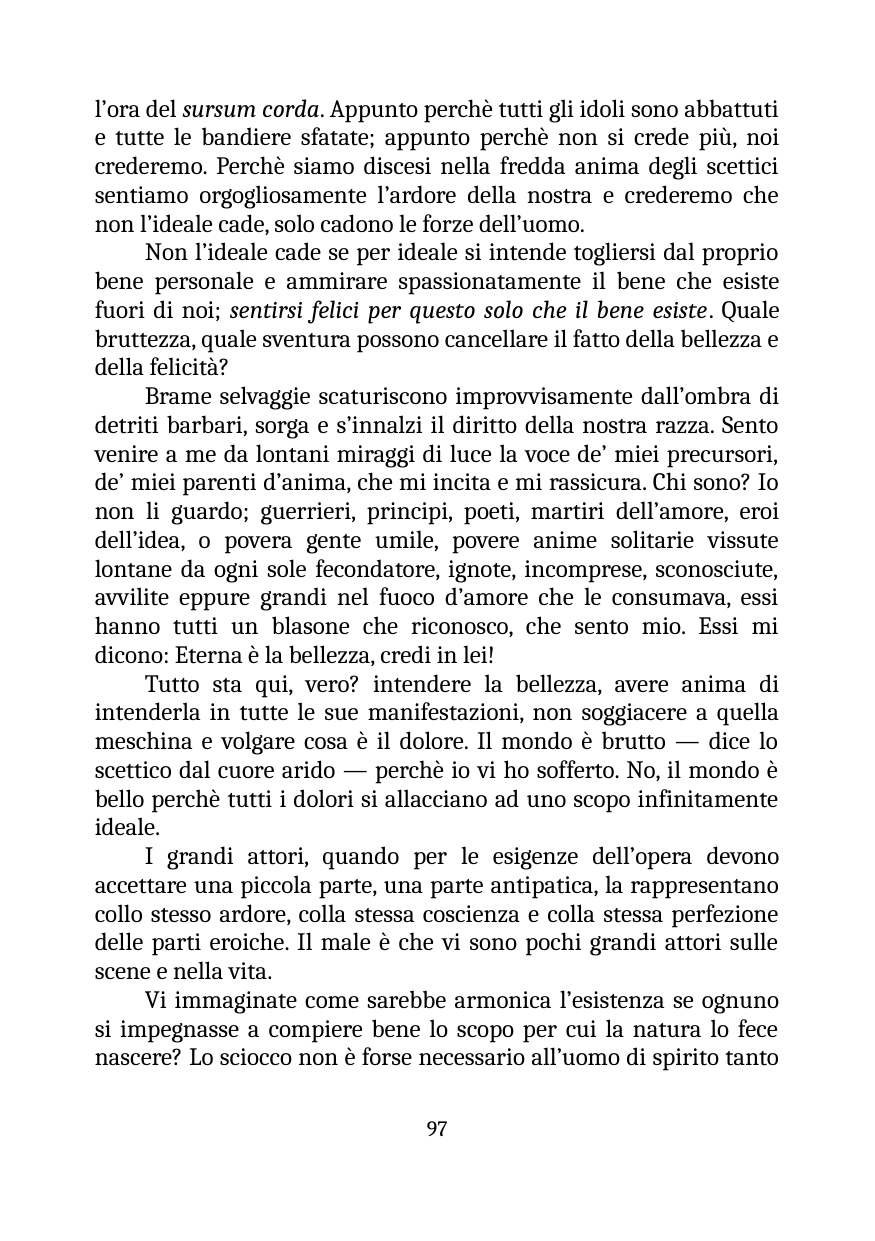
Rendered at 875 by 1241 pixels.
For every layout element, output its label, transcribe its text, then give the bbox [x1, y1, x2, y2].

text l’ora del sursum corda. Appunto perchè tutti gli idoli sono abbattuti e tutte le bandiere sfatate; appunto perchè non si crede più, noi crederemo. Perchè siamo discesi nella fredda anima degli scettici sentiamo orgogliosamente l’ardore della nostra e crederemo che non l’ideale cade, solo cadono le forze dell’uomo. [94, 94, 779, 238]
text Tutto sta qui, vero? intendere la bellezza, avere anima di intenderla in tutte le sue manifestazioni, non soggiacere a quella meschina e volgare cosa è il dolore. Il mondo è brutto — dice lo scettico dal cuore arido — perchè io vi ho sofferto. No, il mondo è bello perchè tutti i dolori si allacciano ad uno scopo infinitamente ideale. [94, 669, 779, 842]
text Brame selvaggie scaturiscono improvvisamente dall’ombra di detriti barbari, sorga e s’innalzi il diritto della nostra razza. Sento venire a me da lontani miraggi di luce la voce de’ miei precursori, de’ miei parenti d’anima, che mi incita e mi rassicura. Chi sono? Io non li guardo; guerrieri, principi, poeti, martiri dell’amore, eroi dell’idea, o povera gente umile, povere anime solitarie vissute lontane da ogni sole fecondatore, ignote, incomprese, sconosciute, avvilite eppure grandi nel fuoco d’amore che le consumava, essi hanno tutti un blasone che riconosco, che sento mio. Essi mi dicono: Eterna è la bellezza, credi in lei! [94, 382, 779, 669]
text Non l’ideale cade se per ideale si intende togliersi dal proprio bene personale e ammirare spassionatamente il bene che esiste fuori di noi; sentirsi felici per questo solo che il bene esiste. Quale bruttezza, quale sventura possono cancellare il fatto della bellezza e della felicità? [94, 238, 779, 382]
text I grandi attori, quando per le esigenze dell’opera devono accettare una piccola parte, una parte antipatica, la rappresentano collo stesso ardore, colla stessa coscienza e colla stessa perfezione delle parti eroiche. Il male è che vi sono pochi grandi attori sulle scene e nella vita. [94, 842, 779, 986]
text Vi immaginate come sarebbe armonica l’esistenza se ognuno si impegnasse a compiere bene lo scopo per cui la natura lo fece nascere? Lo sciocco non è forse necessario all’uomo di spirito tanto [94, 986, 779, 1072]
